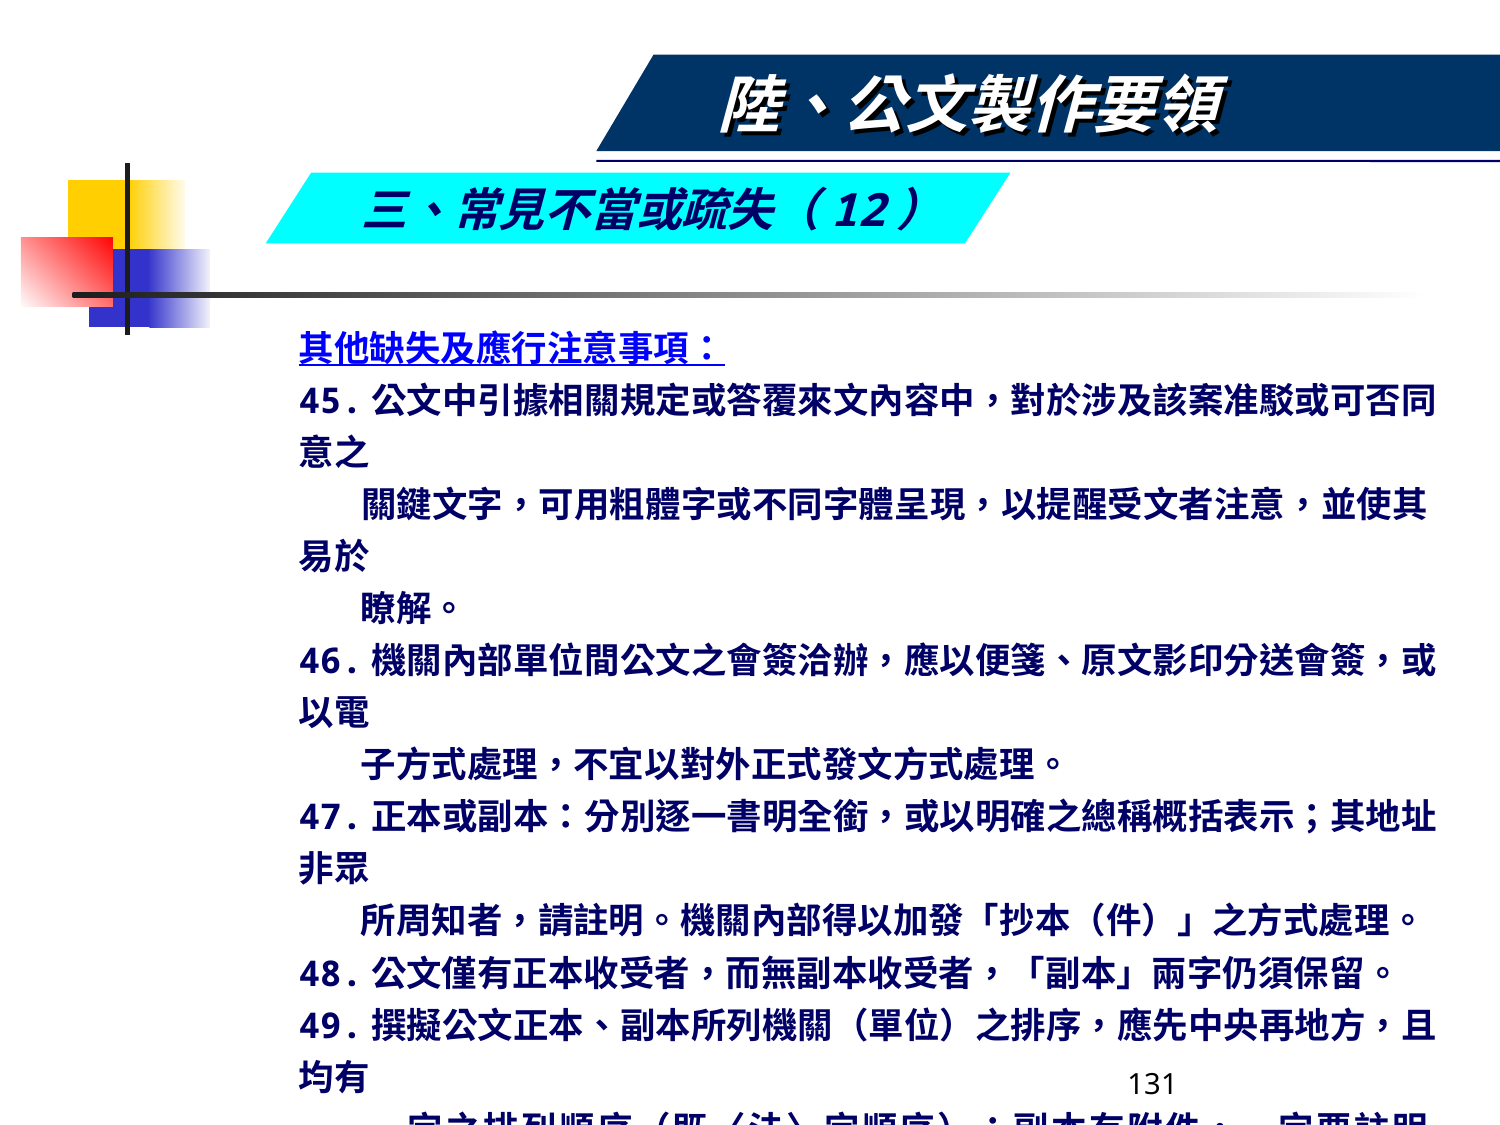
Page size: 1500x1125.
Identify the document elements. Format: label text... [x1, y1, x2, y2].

text_box 三、常見不當或疏失（12） [265, 172, 1011, 244]
text_box 其他缺失及應行注意事項： 45.公文中引據相關規定或答覆來文內容中，對於涉及該案准駁或可否同意之 關鍵文字，可用粗體字或不同字體呈現，以提醒受文者注意，並使其易於 瞭解。 46.機關內部單位間公文之會簽洽辦，應以便箋、原文影印分送會簽，或以電 子方式處理，不宜以對外正式發文方式處理。 47.正本或副本：分別逐一書明全銜，或以明確之總稱概括表示；其地址非眾 所周知者，請註明。機關內部得以加發「抄本（件）」之方式處理。 48.公文僅有正本收受者，而無副本收受者，「副本」兩字仍須保留。 49.撰擬公文正本、副本所列機關（單位）之排序，應先中央再地方，且均有 一定之排列順序（既〈法〉定順序）；副本有附件，一定要註明「（含附 件）」；正本係邀請學者專家（立法委員）參加會議，應依姓名（氏）筆 劃順序排列，以示禮貌與尊重。 [134, 309, 1452, 1125]
text_box 陸、公文製作要領 [596, 54, 1500, 152]
